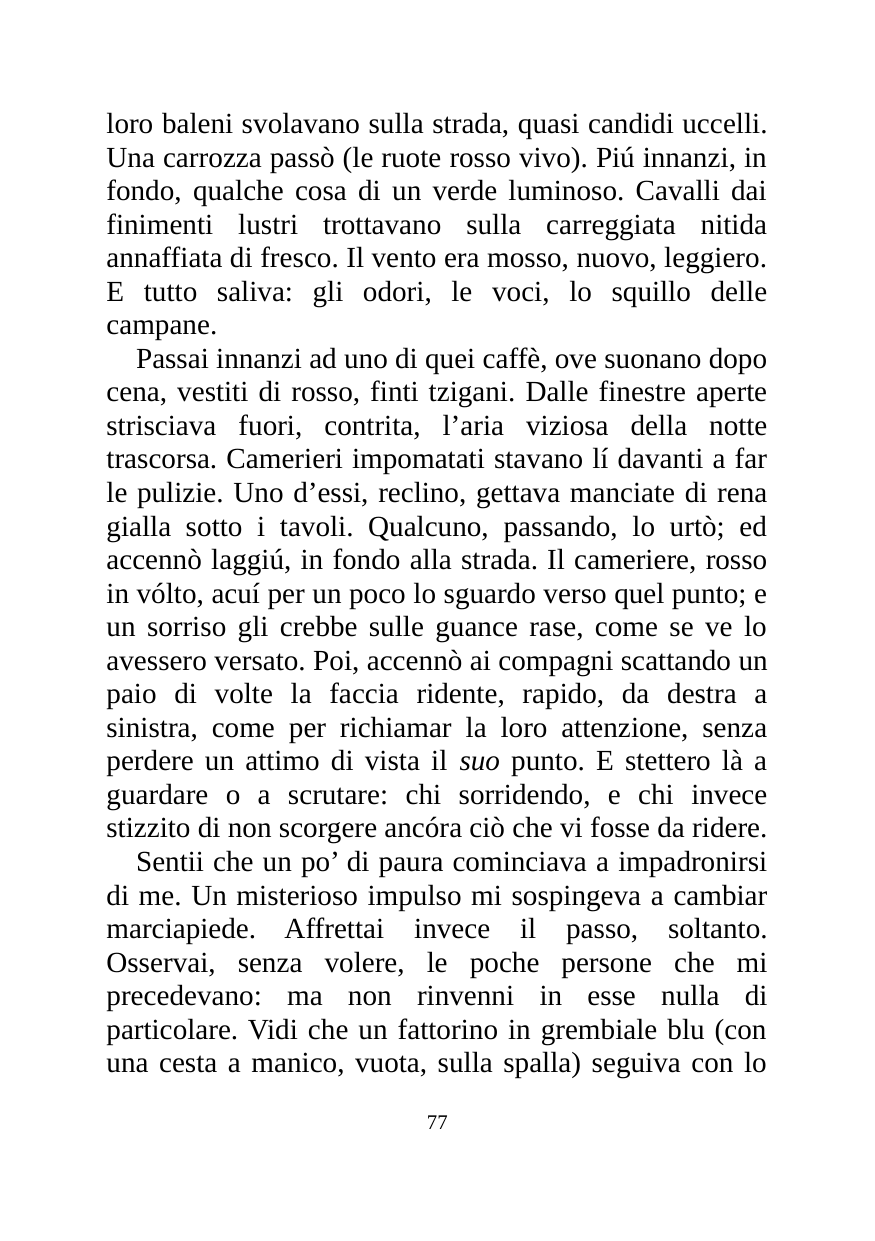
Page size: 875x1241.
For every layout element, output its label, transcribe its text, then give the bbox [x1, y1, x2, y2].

text Passai innanzi ad uno di quei caffè, ove suonano dopo cena, vestiti di rosso, finti tzigani. Dalle finestre aperte strisciava fuori, contrita, l’aria viziosa della notte trascorsa. Camerieri impomatati stavano lí davanti a far le pulizie. Uno d’essi, reclino, gettava manciate di rena gialla sotto i tavoli. Qualcuno, passando, lo urtò; ed accennò laggiú, in fondo alla strada. Il cameriere, rosso in vólto, acuí per un poco lo sguardo verso quel punto; e un sorriso gli crebbe sulle guance rase, come se ve lo avessero versato. Poi, accennò ai compagni scattando un paio di volte la faccia ridente, rapido, da destra a sinistra, come per richiamar la loro attenzione, senza perdere un attimo di vista il suo punto. E stettero là a guardare o a scrutare: chi sorridendo, e chi invece stizzito di non scorgere ancóra ciò che vi fosse da ridere. [106, 341, 768, 844]
text Sentii che un po’ di paura cominciava a impadronirsi di me. Un misterioso impulso mi sospingeva a cambiar marciapiede. Affrettai invece il passo, soltanto. Osservai, senza volere, le poche persone che mi precedevano: ma non rinvenni in esse nulla di particolare. Vidi che un fattorino in grembiale blu (con una cesta a manico, vuota, sulla spalla) seguiva con lo [106, 844, 768, 1079]
text loro baleni svolavano sulla strada, quasi candidi uccelli. Una carrozza passò (le ruote rosso vivo). Piú innanzi, in fondo, qualche cosa di un verde luminoso. Cavalli dai finimenti lustri trottavano sulla carreggiata nitida annaffiata di fresco. Il vento era mosso, nuovo, leggiero. E tutto saliva: gli odori, le voci, lo squillo delle campane. [106, 106, 768, 341]
